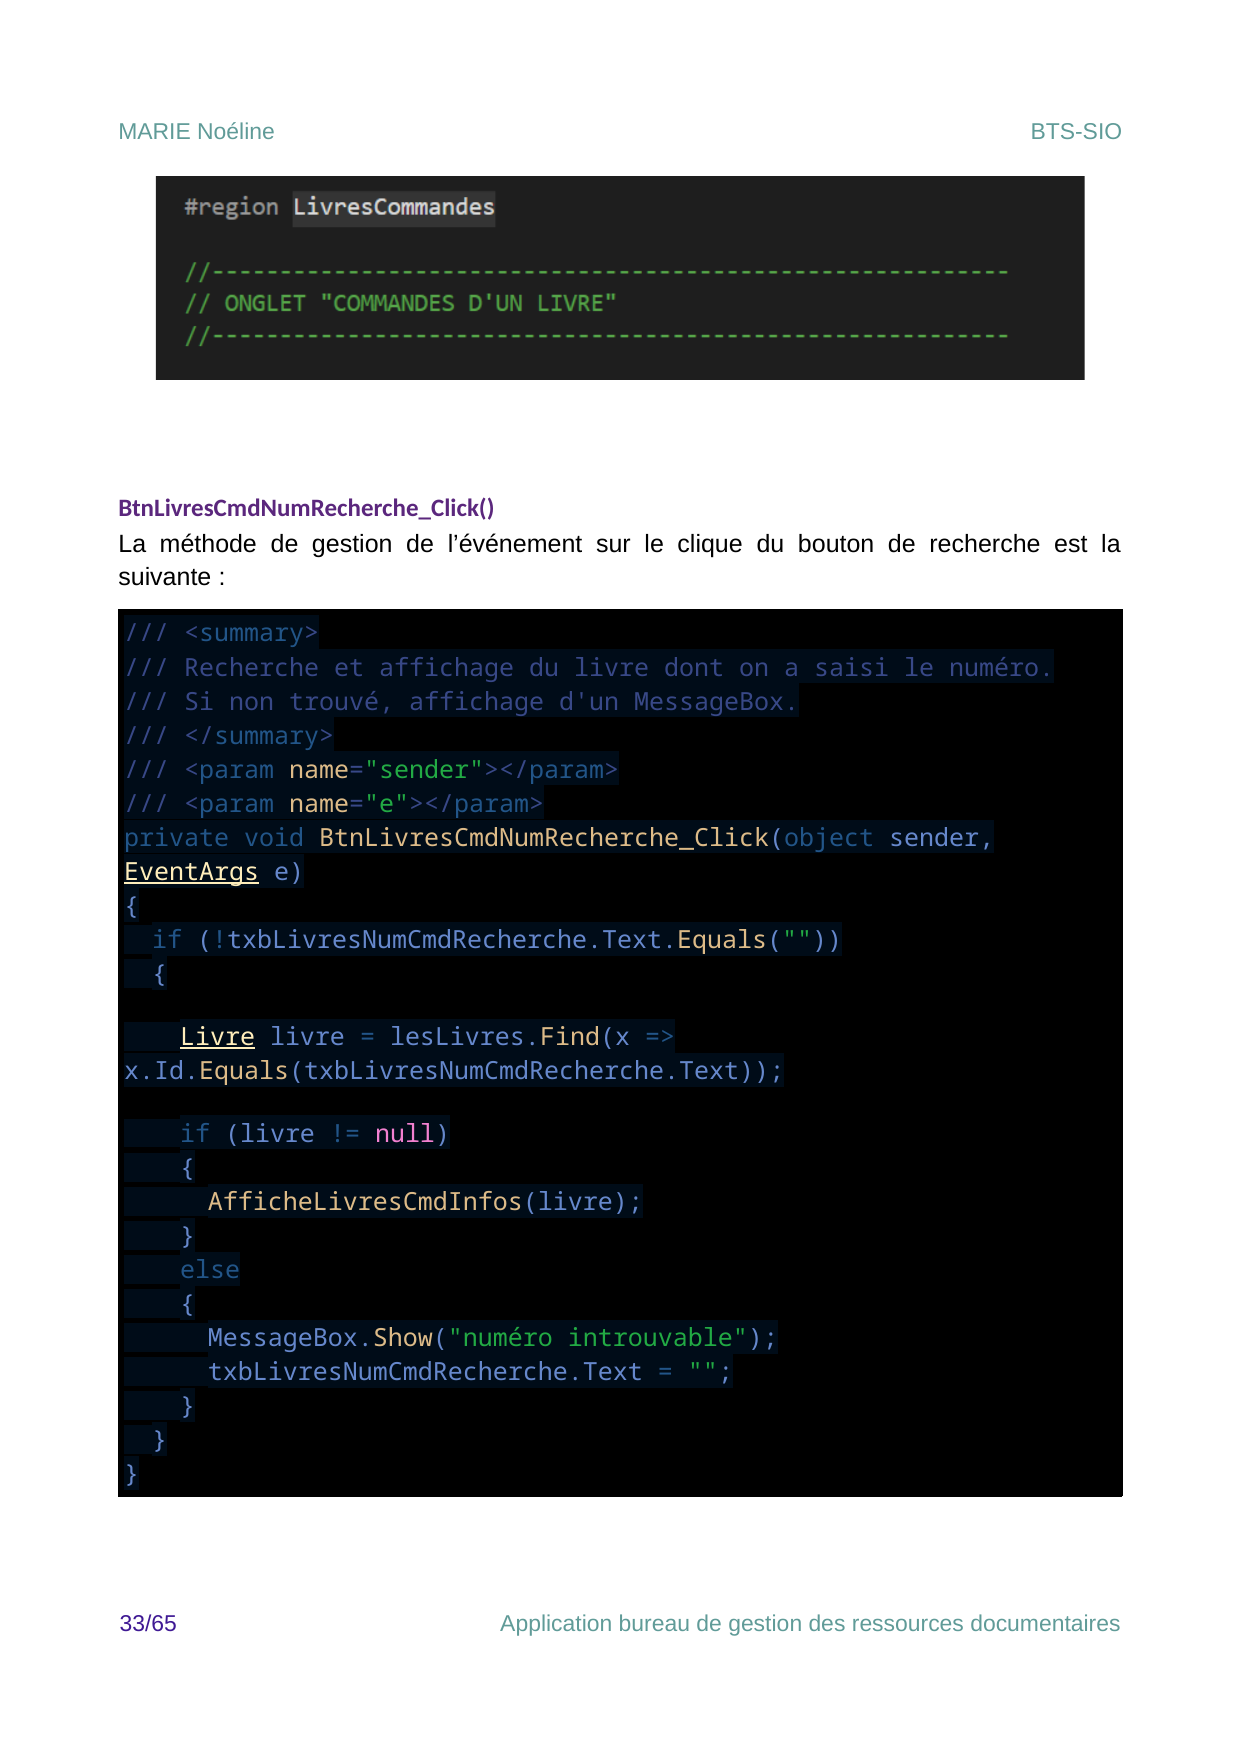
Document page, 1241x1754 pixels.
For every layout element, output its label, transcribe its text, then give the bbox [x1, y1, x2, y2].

subtitle BtnLivresCmdNumRecherche_Click() [118, 492, 1122, 522]
text La méthode de gestion de l’événement sur le clique du bouton de recherche est la suivante : [118, 529, 1122, 590]
table_header /// <summary> /// Recherche et affichage du livre dont on a saisi le numéro. /// Si non trouvé, affichage d'un MessageBox. /// </summary> /// <param name="sender"></param> /// <param name="e"></param> private void BtnLivresCmdNumRecherche_Click(object sender, EventArgs e) { if (!txbLivresNumCmdRecherche.Text.Equals("")) { Livre livre = lesLivres.Find(x => x.Id.Equals(txbLivresNumCmdRecherche.Text)); if (livre != null) { AfficheLivresCmdInfos(livre); } else { MessageBox.Show("numéro introuvable"); txbLivresNumCmdRecherche.Text = ""; } } } [119, 610, 1122, 1496]
picture [155, 176, 1085, 380]
